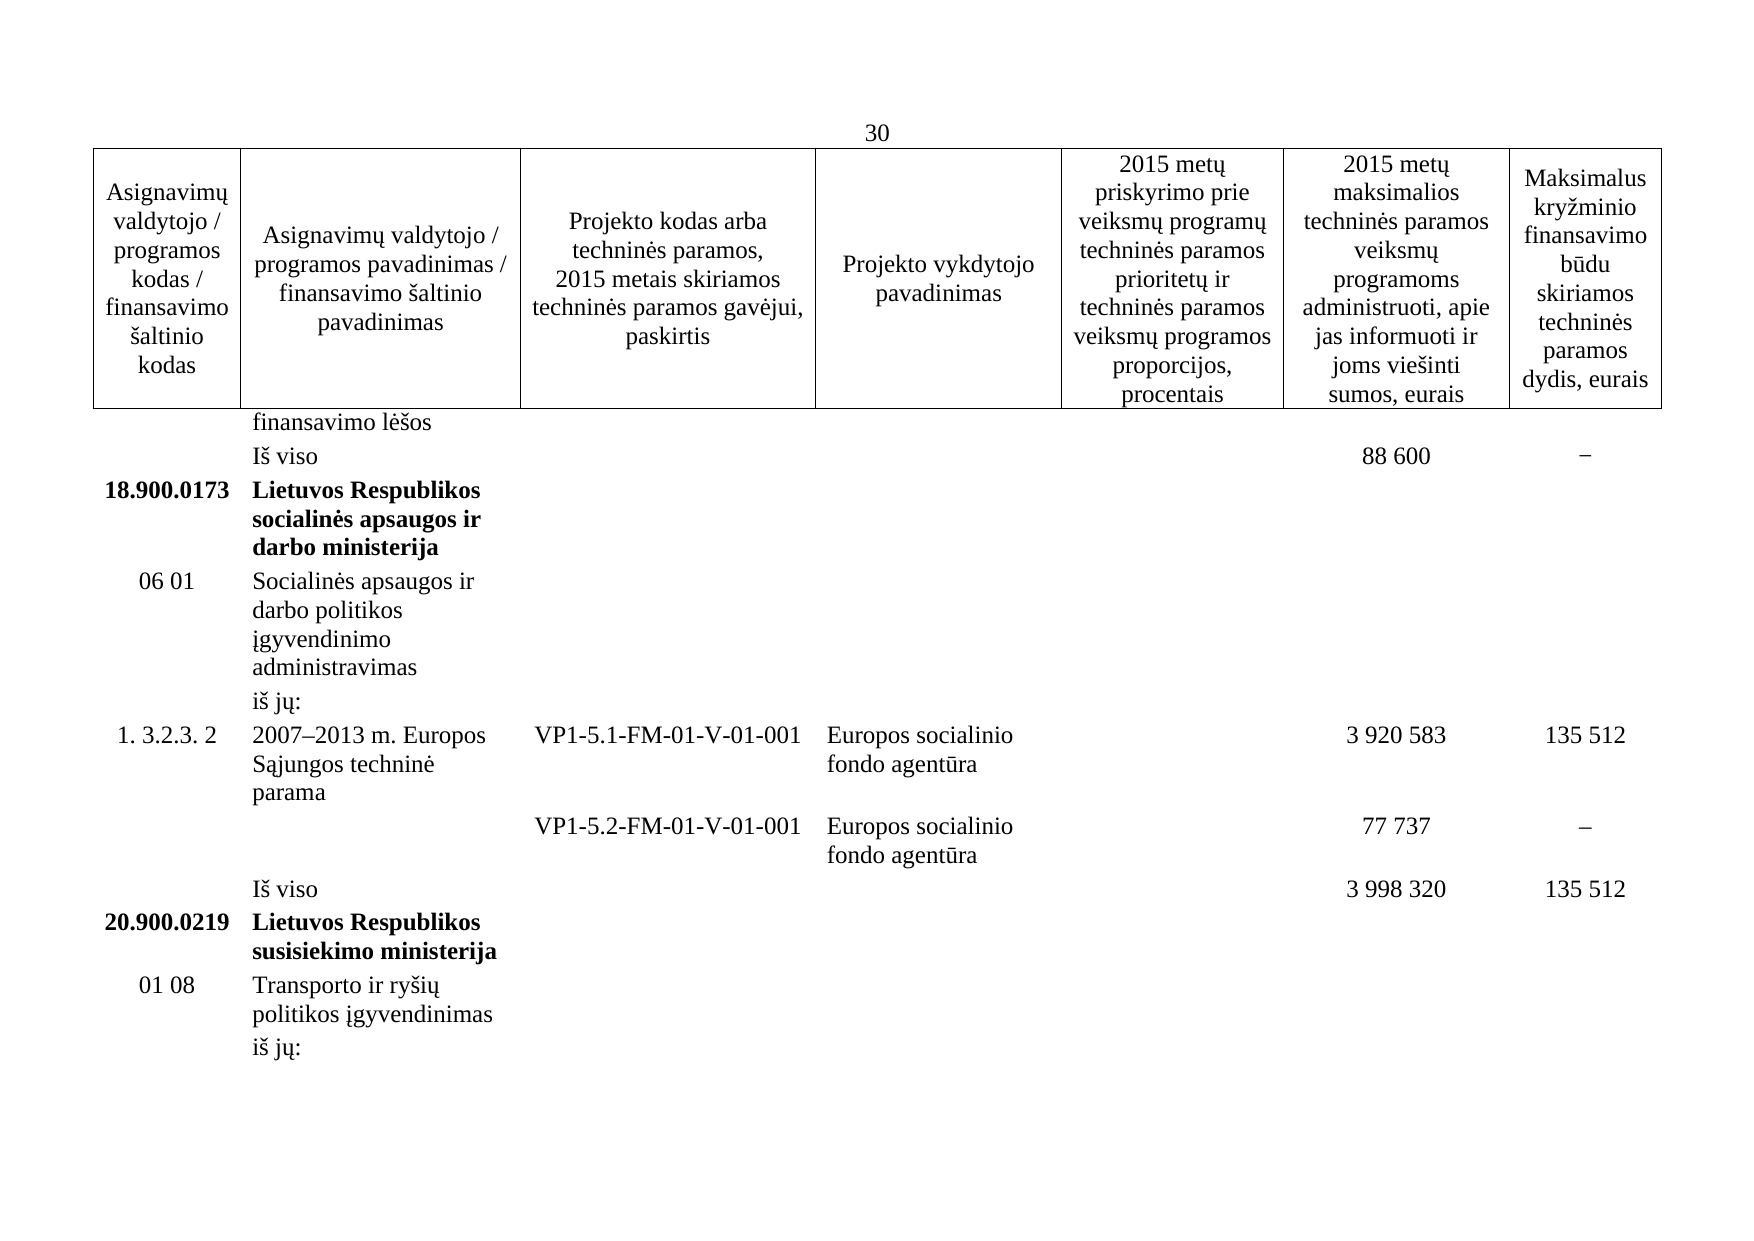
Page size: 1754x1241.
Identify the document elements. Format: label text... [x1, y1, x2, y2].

table_cell − [1509, 441, 1661, 475]
table_cell [520, 475, 815, 566]
table_cell Transporto ir ryšių politikos įgyvendinimas [241, 970, 520, 1032]
table_cell 06 01 [93, 566, 241, 720]
table_cell [1061, 566, 1283, 686]
table_cell [520, 1033, 815, 1066]
table_cell [1061, 811, 1283, 874]
table_cell [93, 409, 241, 441]
table_cell [520, 566, 815, 686]
table_cell [520, 409, 815, 441]
table_cell Europos socialinio fondo agentūra [815, 720, 1061, 811]
table_cell [1283, 475, 1509, 566]
table_cell [815, 409, 1061, 441]
table_cell [1509, 970, 1661, 1032]
table_cell VP1-5.1-FM-01-V-01-001 [520, 720, 815, 811]
table_cell [1061, 1033, 1283, 1066]
table_cell 20.900.0219 [93, 908, 241, 970]
table_cell – [1509, 811, 1661, 874]
table_cell 3 998 320 [1283, 874, 1509, 907]
table_cell [1061, 908, 1283, 970]
table_cell [93, 811, 241, 874]
table_cell [815, 441, 1061, 475]
table_header Asignavimų valdytojo / programos pavadinimas / finansavimo šaltinio pavadinimas [241, 149, 520, 407]
table_cell [815, 970, 1061, 1032]
table_cell [815, 874, 1061, 907]
table_cell [520, 908, 815, 970]
table_cell 18.900.0173 [93, 475, 241, 566]
table_header 2015 metų priskyrimo prie veiksmų programų techninės paramos prioritetų ir techninės paramos veiksmų programos proporcijos, procentais [1062, 149, 1283, 407]
table_cell Iš viso [241, 874, 520, 907]
table_cell [1283, 908, 1509, 970]
table_cell [1061, 720, 1283, 811]
table_cell 88 600 [1283, 441, 1509, 475]
table_cell [815, 686, 1061, 720]
table_cell [1283, 566, 1509, 686]
table_cell [1283, 1033, 1509, 1066]
table_header 2015 metų maksimalios techninės paramos veiksmų programoms administruoti, apie jas informuoti ir joms viešinti sumos, eurais [1284, 149, 1509, 407]
table_header Maksimalus kryžminio finansavimo būdu skiriamos techninės paramos dydis, eurais [1510, 149, 1661, 407]
table_header Projekto kodas arba techninės paramos, 2015 metais skiriamos techninės paramos gavėjui, paskirtis [521, 149, 815, 407]
table_cell [1061, 970, 1283, 1032]
table_cell Lietuvos Respublikos susisiekimo ministerija [241, 908, 520, 970]
table_cell [93, 441, 241, 475]
table_cell finansavimo lėšos [241, 409, 520, 441]
table_cell [1509, 686, 1661, 720]
table_cell [815, 908, 1061, 970]
table_cell [1509, 475, 1661, 566]
table_cell 3 920 583 [1283, 720, 1509, 811]
table_cell 135 512 [1509, 720, 1661, 811]
table_cell Socialinės apsaugos ir darbo politikos įgyvendinimo administravimas [241, 566, 520, 686]
table_cell [1509, 908, 1661, 970]
table_cell [93, 874, 241, 907]
table_cell Lietuvos Respublikos socialinės apsaugos ir darbo ministerija [241, 475, 520, 566]
table_cell Europos socialinio fondo agentūra [815, 811, 1061, 874]
table_cell [815, 1033, 1061, 1066]
table_cell [815, 566, 1061, 686]
table_cell [1061, 874, 1283, 907]
table_cell [520, 441, 815, 475]
table_header Projekto vykdytojo pavadinimas [816, 149, 1061, 407]
table_cell 77 737 [1283, 811, 1509, 874]
table_cell [1061, 409, 1283, 441]
table_cell [1509, 409, 1661, 441]
table_cell 01 08 [93, 970, 241, 1032]
table_cell [1283, 970, 1509, 1032]
table_cell [520, 686, 815, 720]
table_cell [1061, 441, 1283, 475]
table_cell Iš viso [241, 441, 520, 475]
table_cell [1283, 409, 1509, 441]
table_cell 1. 3.2.3. 2 [93, 720, 241, 811]
table_cell [1509, 1033, 1661, 1066]
table_cell VP1-5.2-FM-01-V-01-001 [520, 811, 815, 874]
table_cell 135 512 [1509, 874, 1661, 907]
table_cell iš jų: [241, 686, 520, 720]
table_cell [1061, 686, 1283, 720]
table_cell [520, 874, 815, 907]
table_cell [1061, 475, 1283, 566]
table_cell [93, 1033, 241, 1066]
table_cell [1283, 686, 1509, 720]
table_header Asignavimų valdytojo / programos kodas / finansavimo šaltinio kodas [94, 149, 240, 407]
table_cell [815, 475, 1061, 566]
table_cell 2007–2013 m. Europos Sąjungos techninė parama [241, 720, 520, 811]
table_cell [520, 970, 815, 1032]
table_cell [1509, 566, 1661, 686]
table_cell [241, 811, 520, 874]
table_cell iš jų: [241, 1033, 520, 1066]
